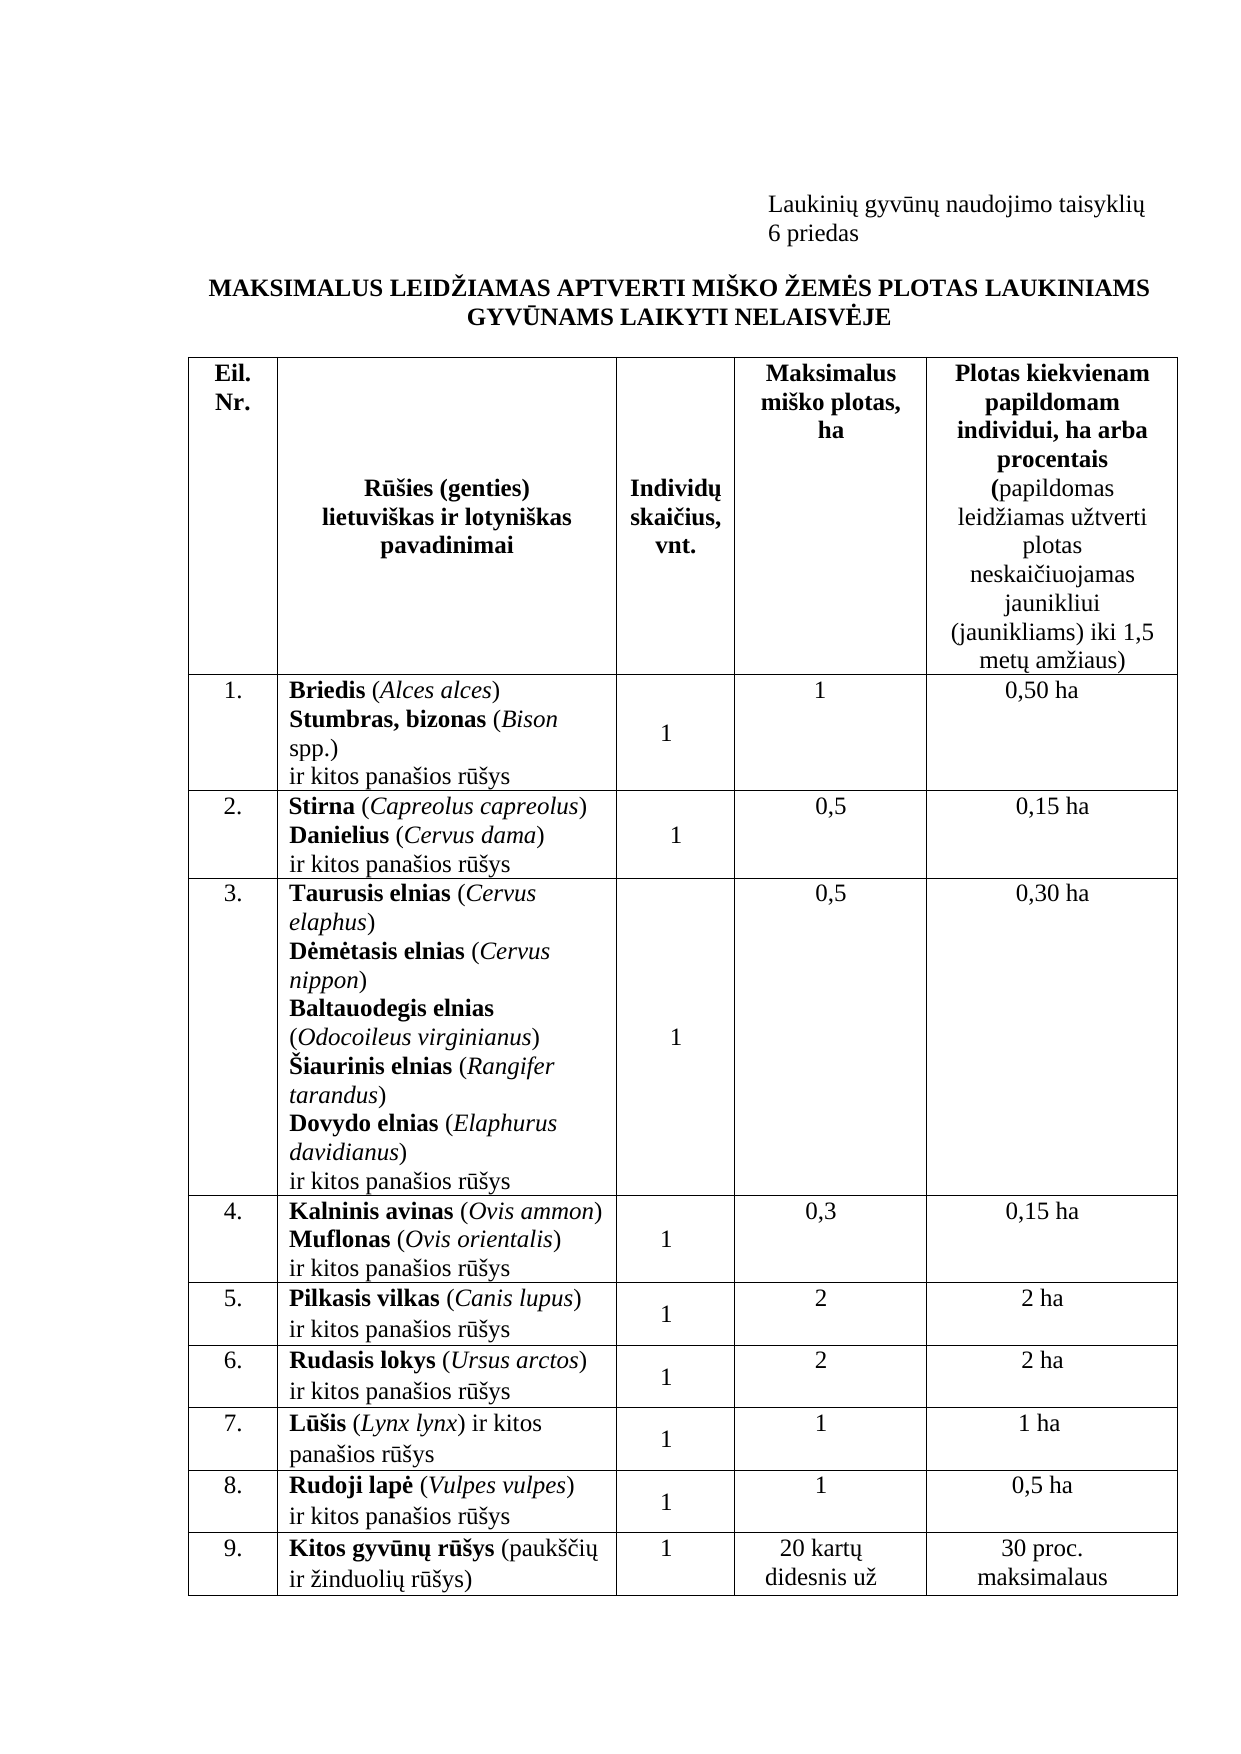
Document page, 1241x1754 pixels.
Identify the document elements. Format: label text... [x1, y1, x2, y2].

table_header Maksimalus miško plotas, ha [735, 358, 926, 674]
table_cell 1 [617, 1471, 734, 1532]
table_cell 2 [735, 1283, 926, 1344]
table_header Individų skaičius, vnt. [617, 358, 734, 674]
table_cell Briedis (Alces alces) Stumbras, bizonas (Bison spp.) ir kitos panašios rūšys [278, 675, 616, 790]
table_header Rūšies (genties) lietuviškas ir lotyniškas pavadinimai [278, 358, 616, 674]
text MAKSIMALUS LEIDŽIAMAS APTVERTI MIŠKO ŽEMĖS PLOTAS LAUKINIAMS GYVŪNAMS LAIKYTI NELAISVĖJE [177, 273, 1181, 331]
table_cell 0,15 ha [927, 791, 1177, 877]
table_cell 1 [617, 675, 734, 790]
table_cell 1 [735, 675, 926, 790]
table_cell 1 [617, 879, 734, 1195]
table_cell 0,30 ha [927, 879, 1177, 1195]
table_cell 2 ha [927, 1283, 1177, 1344]
table_cell 0,5 ha [927, 1471, 1177, 1532]
table_cell 2 ha [927, 1346, 1177, 1407]
table_cell 0,5 [735, 791, 926, 877]
table_cell 0,50 ha [927, 675, 1177, 790]
table_cell Taurusis elnias (Cervus elaphus) Dėmėtasis elnias (Cervus nippon) Baltauodegis elnias (Odocoileus virginianus) Šiaurinis elnias (Rangifer tarandus) Dovydo elnias (Elaphurus davidianus) ir kitos panašios rūšys [278, 879, 616, 1195]
table_cell 2 [735, 1346, 926, 1407]
table_cell 20 kartų didesnis už [735, 1533, 926, 1594]
table_cell 1 [617, 1533, 734, 1594]
table_cell 1 [735, 1471, 926, 1532]
table_cell 9. [189, 1533, 277, 1594]
table_cell Kalninis avinas (Ovis ammon) Muflonas (Ovis orientalis) ir kitos panašios rūšys [278, 1196, 616, 1282]
table_cell 1 [617, 1283, 734, 1344]
table_cell 1 [735, 1408, 926, 1469]
table_cell Rudoji lapė (Vulpes vulpes) ir kitos panašios rūšys [278, 1471, 616, 1532]
table_cell 3. [189, 879, 277, 1195]
table_cell 0,15 ha [927, 1196, 1177, 1282]
table_cell 1. [189, 675, 277, 790]
text Laukinių gyvūnų naudojimo taisyklių [768, 189, 1181, 218]
table_header Plotas kiekvienam papildomam individui, ha arba procentais (papildomas leidžiamas užtverti plotas neskaičiuojamas jaunikliui (jaunikliams) iki 1,5 metų amžiaus) [927, 358, 1177, 674]
table_cell Kitos gyvūnų rūšys (paukščių ir žinduolių rūšys) [278, 1533, 616, 1594]
text 6 priedas [768, 218, 1181, 247]
table_cell 5. [189, 1283, 277, 1344]
table_cell Rudasis lokys (Ursus arctos) ir kitos panašios rūšys [278, 1346, 616, 1407]
table_cell 4. [189, 1196, 277, 1282]
table_cell 1 [617, 1346, 734, 1407]
table_cell 8. [189, 1471, 277, 1532]
table_cell Stirna (Capreolus capreolus) Danielius (Cervus dama) ir kitos panašios rūšys [278, 791, 616, 877]
table_cell 30 proc. maksimalaus [927, 1533, 1177, 1594]
table_cell 1 [617, 1196, 734, 1282]
table_header Eil. Nr. [189, 358, 277, 674]
table_cell 1 ha [927, 1408, 1177, 1469]
table_cell 7. [189, 1408, 277, 1469]
table_cell 0,5 [735, 879, 926, 1195]
table_cell 1 [617, 791, 734, 877]
table_cell 6. [189, 1346, 277, 1407]
table_cell Pilkasis vilkas (Canis lupus) ir kitos panašios rūšys [278, 1283, 616, 1344]
table_cell 1 [617, 1408, 734, 1469]
table_cell 0,3 [735, 1196, 926, 1282]
table_cell 2. [189, 791, 277, 877]
table_cell Lūšis (Lynx lynx) ir kitos panašios rūšys [278, 1408, 616, 1469]
